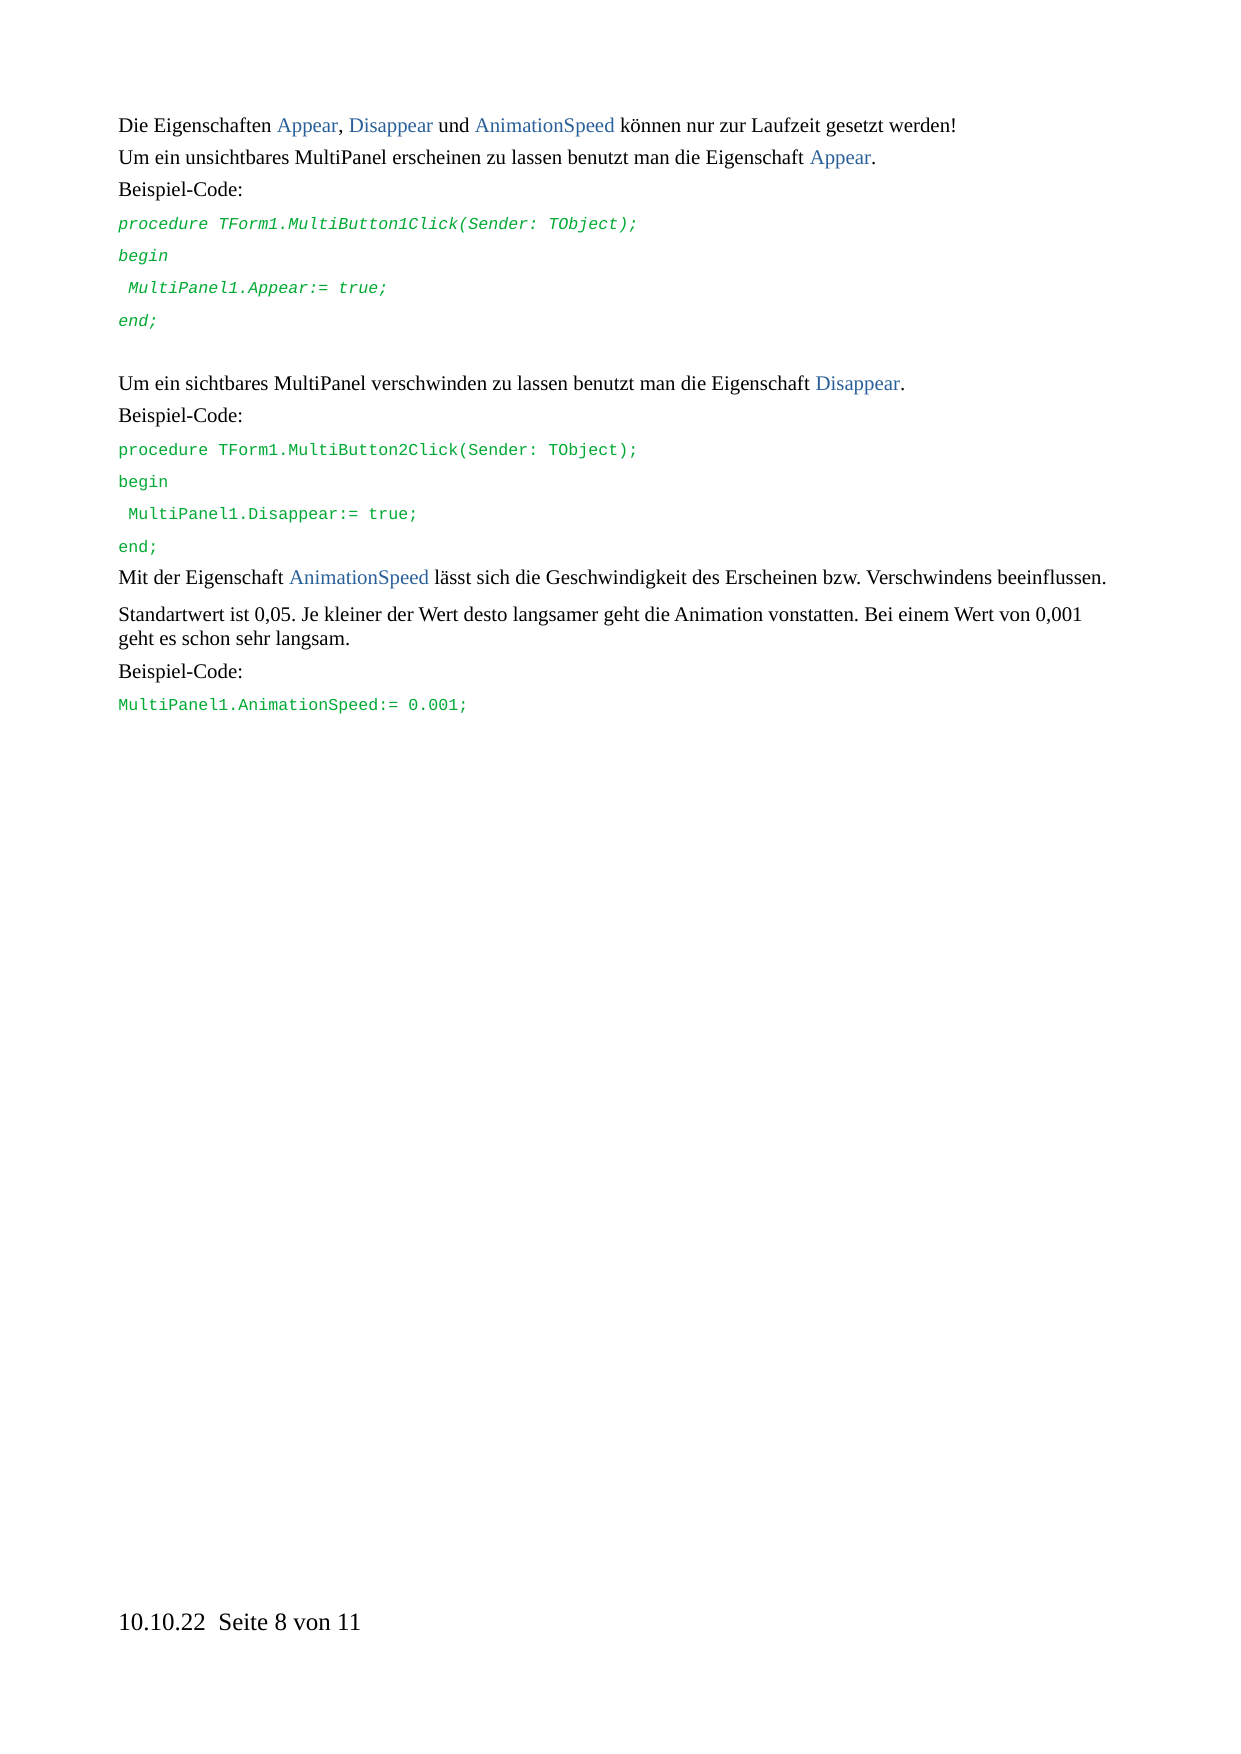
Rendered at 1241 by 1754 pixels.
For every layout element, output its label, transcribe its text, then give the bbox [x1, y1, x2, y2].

text Standartwert ist 0,05. Je kleiner der Wert desto langsamer geht die Animation vonstatten. Bei einem Wert von 0,001 geht es schon sehr langsam. [118, 602, 1122, 650]
text Beispiel-Code: [118, 409, 1122, 426]
text begin [118, 247, 1122, 265]
text begin [118, 473, 1122, 491]
text Mit der Eigenschaft AnimationSpeed lässt sich die Geschwindigkeit des Erscheinen bzw. Verschwindens beeinflussen. [118, 570, 1122, 588]
text Die Eigenschaften Appear, Disappear und AnimationSpeed können nur zur Laufzeit gesetzt werden! [118, 118, 1122, 136]
text procedure TForm1.MultiButton1Click(Sender: TObject); [118, 215, 1122, 233]
text Um ein sichtbares MultiPanel verschwinden zu lassen benutzt man die Eigenschaft Disappear. [118, 376, 1122, 394]
text MultiPanel1.Disappear:= true; [118, 506, 1122, 523]
text procedure TForm1.MultiButton2Click(Sender: TObject); [118, 441, 1122, 459]
text Um ein unsichtbares MultiPanel erscheinen zu lassen benutzt man die Eigenschaft Appear. [118, 150, 1122, 168]
text Beispiel-Code: [118, 183, 1122, 200]
text end; [118, 312, 1122, 329]
text MultiPanel1.AnimationSpeed:= 0.001; [118, 697, 1122, 714]
text end; [118, 538, 1122, 556]
text MultiPanel1.Appear:= true; [118, 279, 1122, 297]
text Beispiel-Code: [118, 664, 1122, 682]
